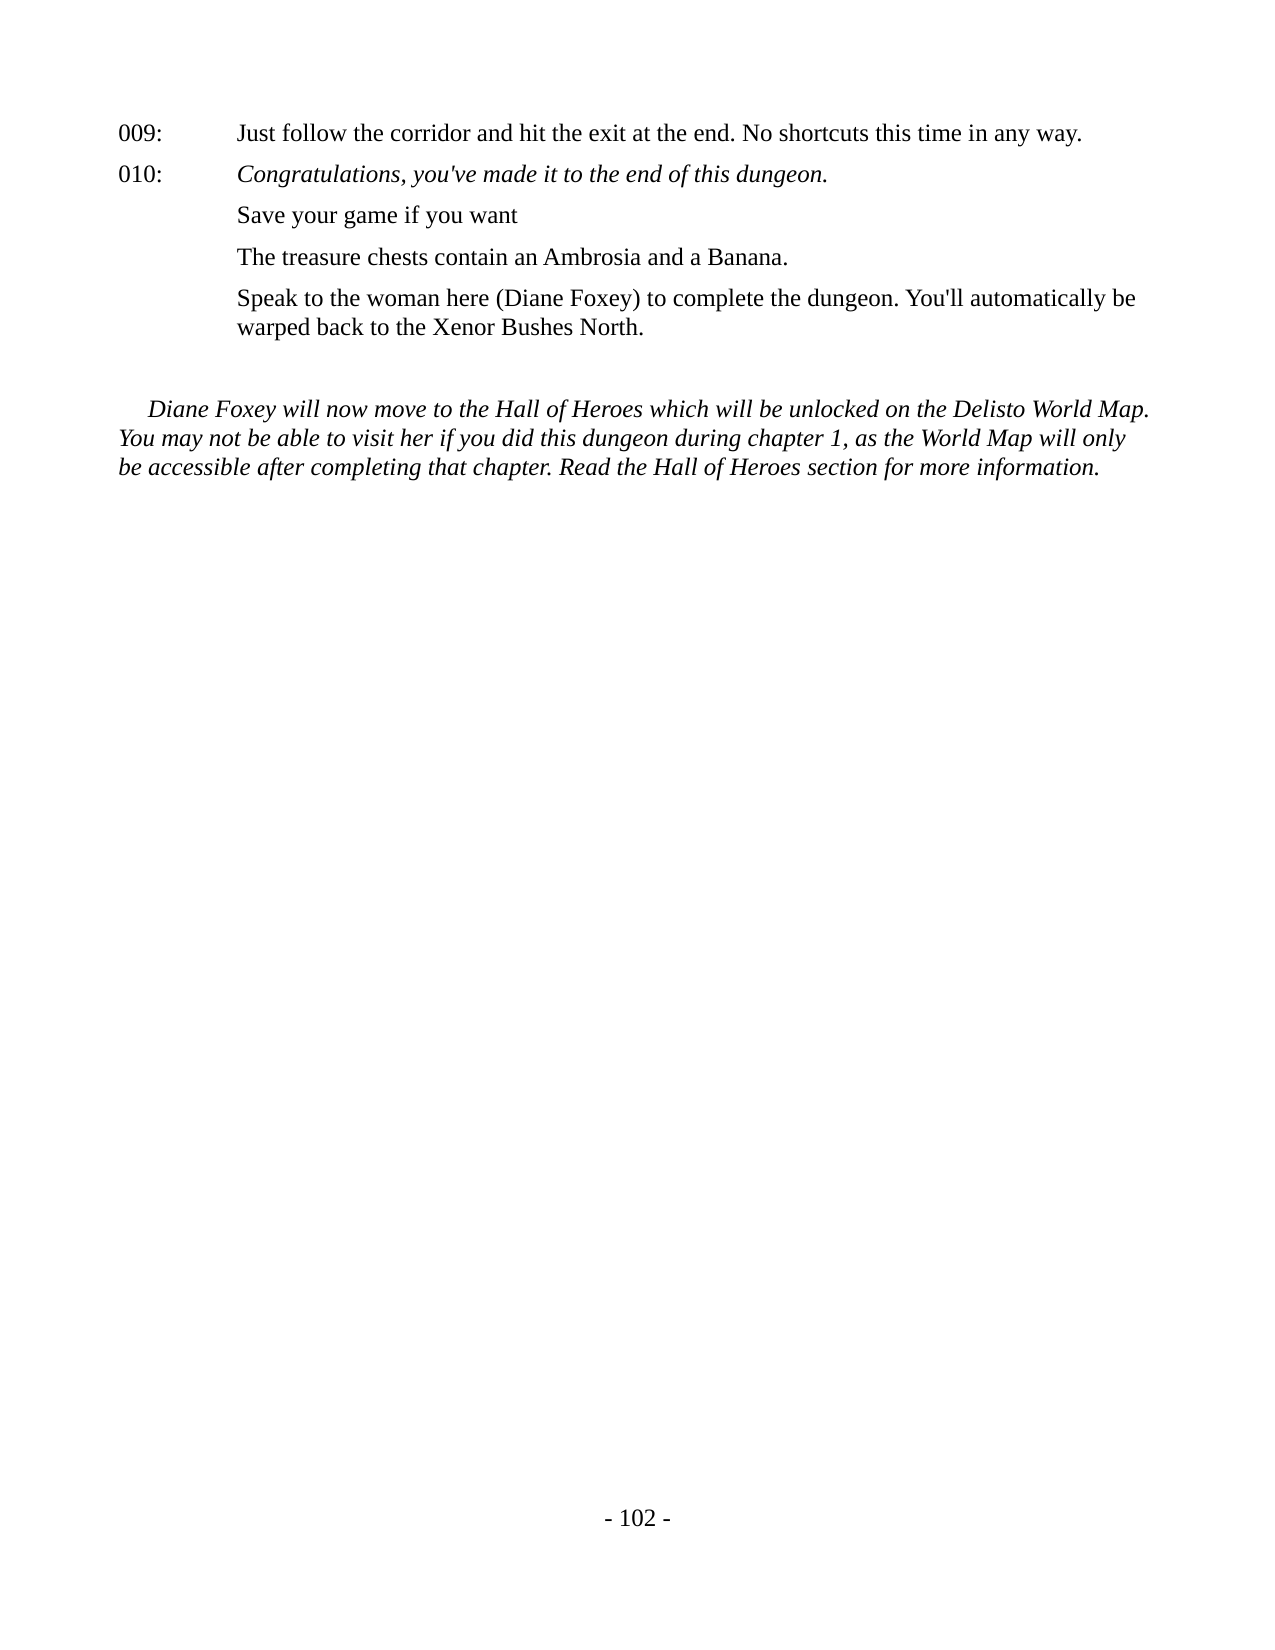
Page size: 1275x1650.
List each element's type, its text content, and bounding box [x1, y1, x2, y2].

text Speak to the woman here (Diane Foxey) to complete the dungeon. You'll automatically be warped back to the Xenor Bushes North. [118, 283, 1157, 341]
text Save your game if you want [118, 201, 1157, 229]
text The treasure chests contain an Ambrosia and a Banana. [118, 242, 1157, 271]
text 010: Congratulations, you've made it to the end of this dungeon. [118, 159, 1157, 188]
text 009: Just follow the corridor and hit the exit at the end. No shortcuts this time in any way. [118, 118, 1157, 147]
text Diane Foxey will now move to the Hall of Heroes which will be unlocked on the Delisto World Map. You may not be able to visit her if you did this dungeon during chapter 1, as the World Map will only be accessible after completing that chapter. Read the Hall of Heroes section for more information. [118, 394, 1157, 481]
